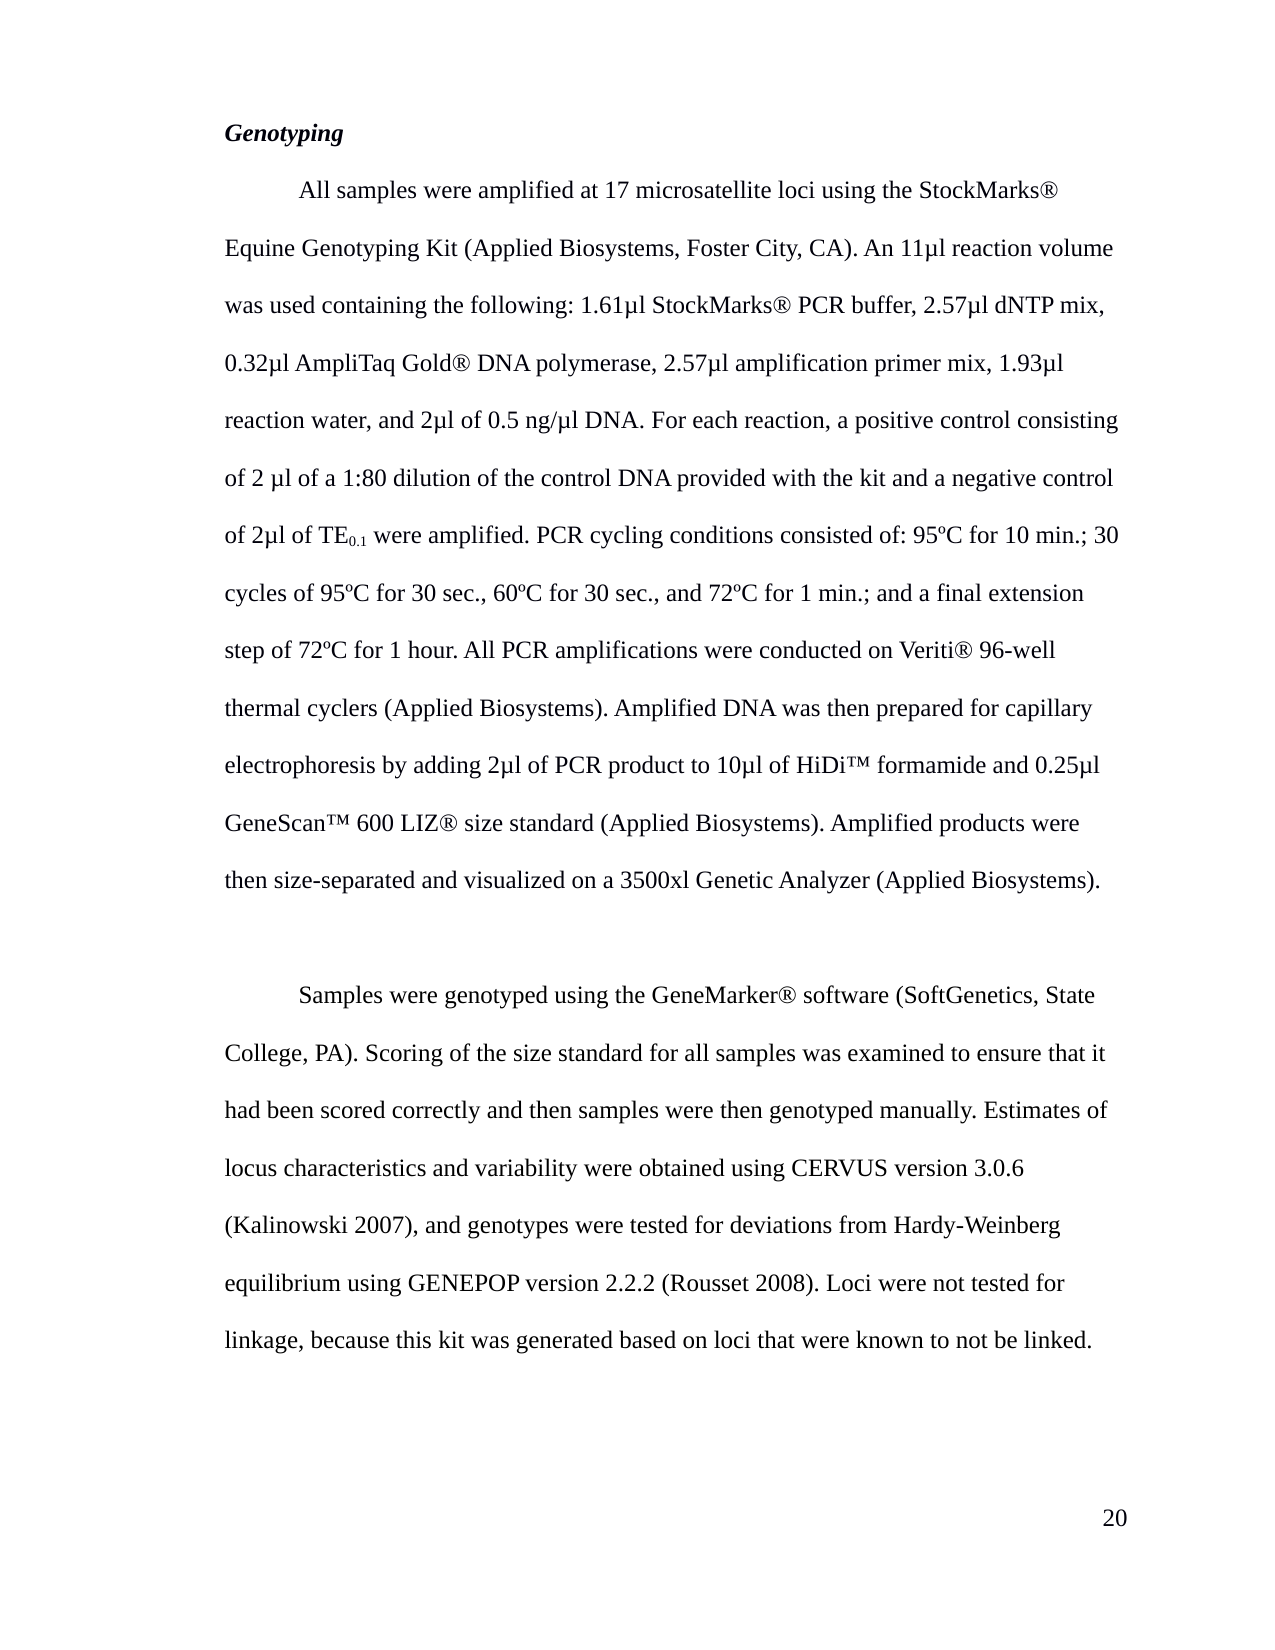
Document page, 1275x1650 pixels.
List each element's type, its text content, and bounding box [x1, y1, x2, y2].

text Samples were genotyped using the GeneMarker® software (SoftGenetics, State College, PA). Scoring of the size standard for all samples was examined to ensure that it had been scored correctly and then samples were then genotyped manually. Estimates of locus characteristics and variability were obtained using CERVUS version 3.0.6 (Kalinowski 2007), and genotypes were tested for deviations from Hardy-Weinberg equilibrium using GENEPOP version 2.2.2 (Rousset 2008). Loci were not tested for linkage, because this kit was generated based on loci that were known to not be linked. [224, 981, 1127, 1354]
text Genotyping [224, 118, 1127, 147]
text All samples were amplified at 17 microsatellite loci using the StockMarks® Equine Genotyping Kit (Applied Biosystems, Foster City, CA). An 11µl reaction volume was used containing the following: 1.61µl StockMarks® PCR buffer, 2.57µl dNTP mix, 0.32µl AmpliTaq Gold® DNA polymerase, 2.57µl amplification primer mix, 1.93µl reaction water, and 2µl of 0.5 ng/µl DNA. For each reaction, a positive control consisting of 2 µl of a 1:80 dilution of the control DNA provided with the kit and a negative control of 2µl of TE0.1 were amplified. PCR cycling conditions consisted of: 95ºC for 10 min.; 30 cycles of 95ºC for 30 sec., 60ºC for 30 sec., and 72ºC for 1 min.; and a final extension step of 72ºC for 1 hour. All PCR amplifications were conducted on Veriti® 96-well thermal cyclers (Applied Biosystems). Amplified DNA was then prepared for capillary electrophoresis by adding 2µl of PCR product to 10µl of HiDi™ formamide and 0.25µl GeneScan™ 600 LIZ® size standard (Applied Biosystems). Amplified products were then size-separated and visualized on a 3500xl Genetic Analyzer (Applied Biosystems). [224, 176, 1127, 894]
